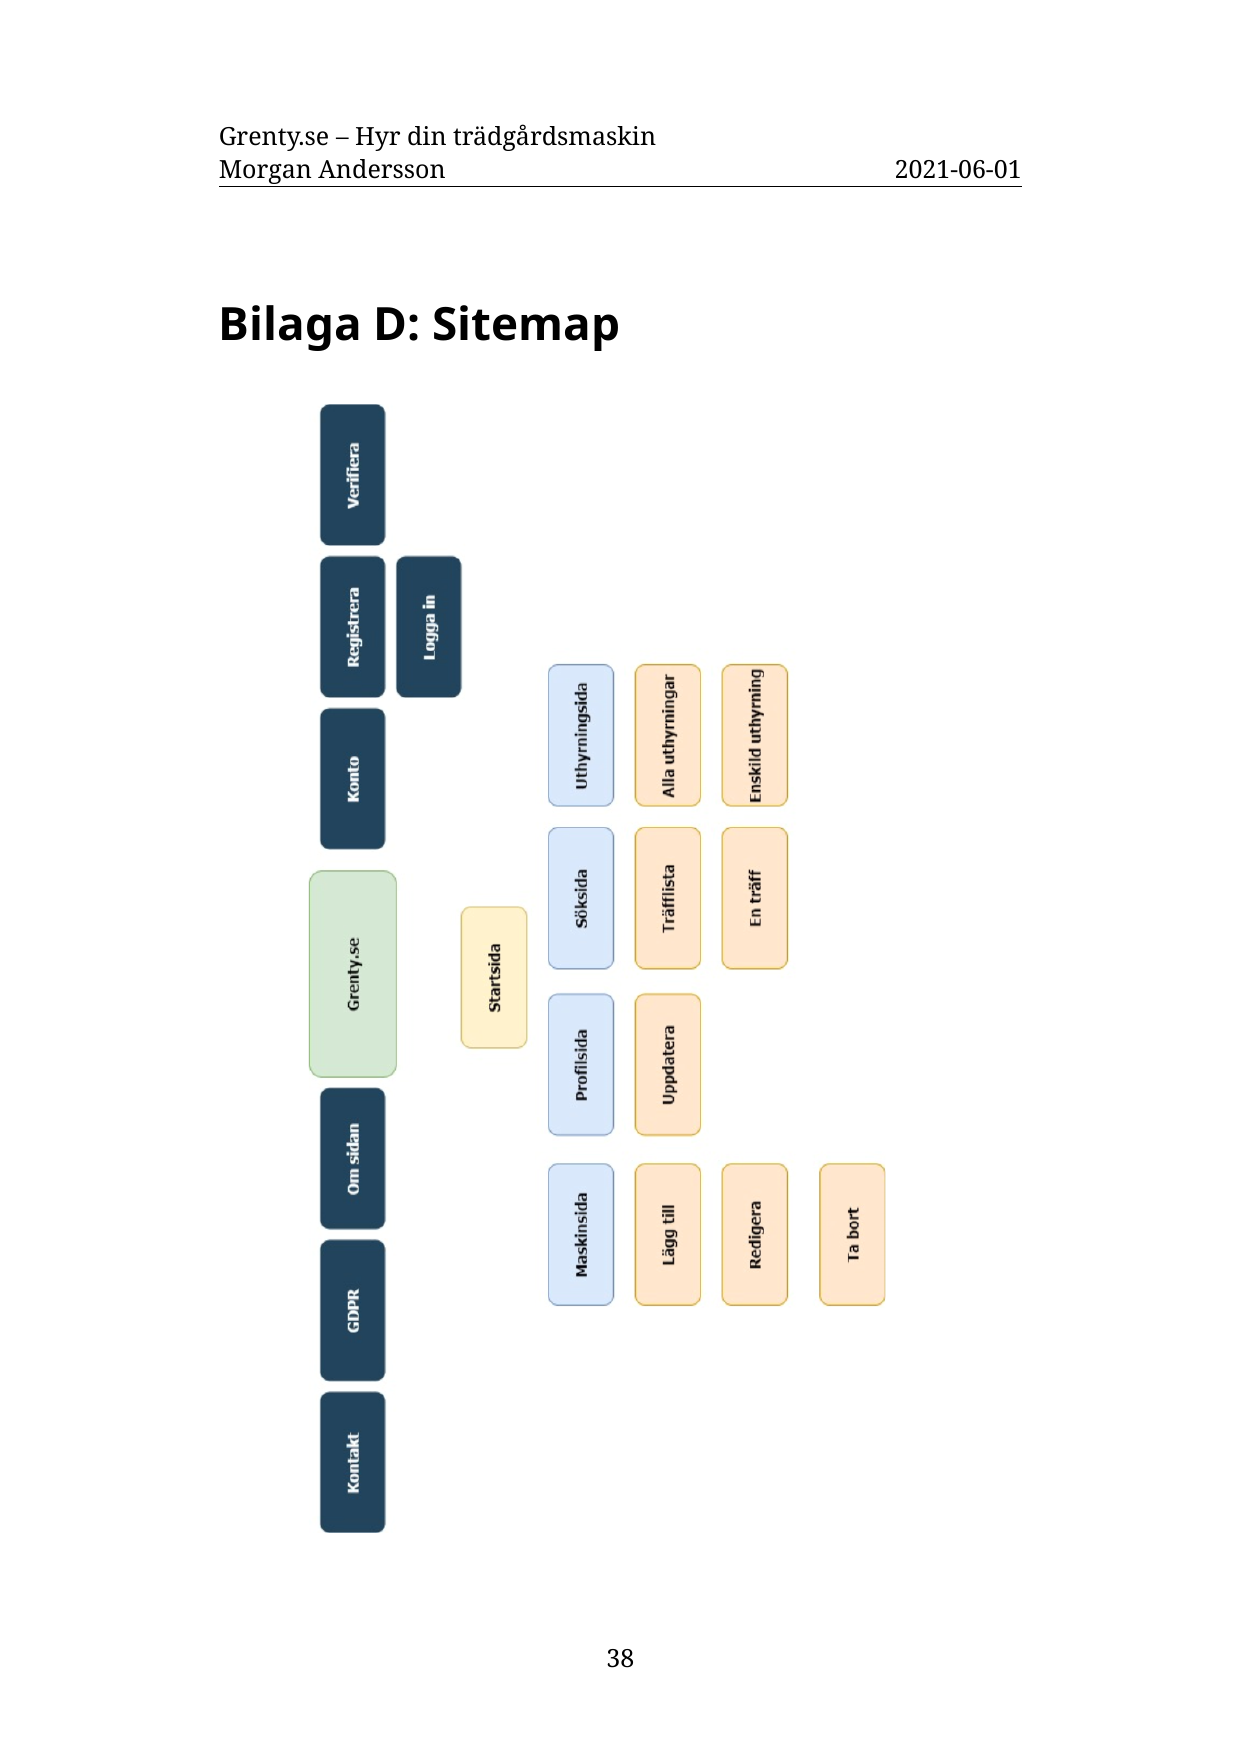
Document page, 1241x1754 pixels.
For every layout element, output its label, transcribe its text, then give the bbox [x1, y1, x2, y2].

picture [309, 405, 886, 1532]
subtitle Bilaga D: Sitemap [218, 291, 1022, 353]
